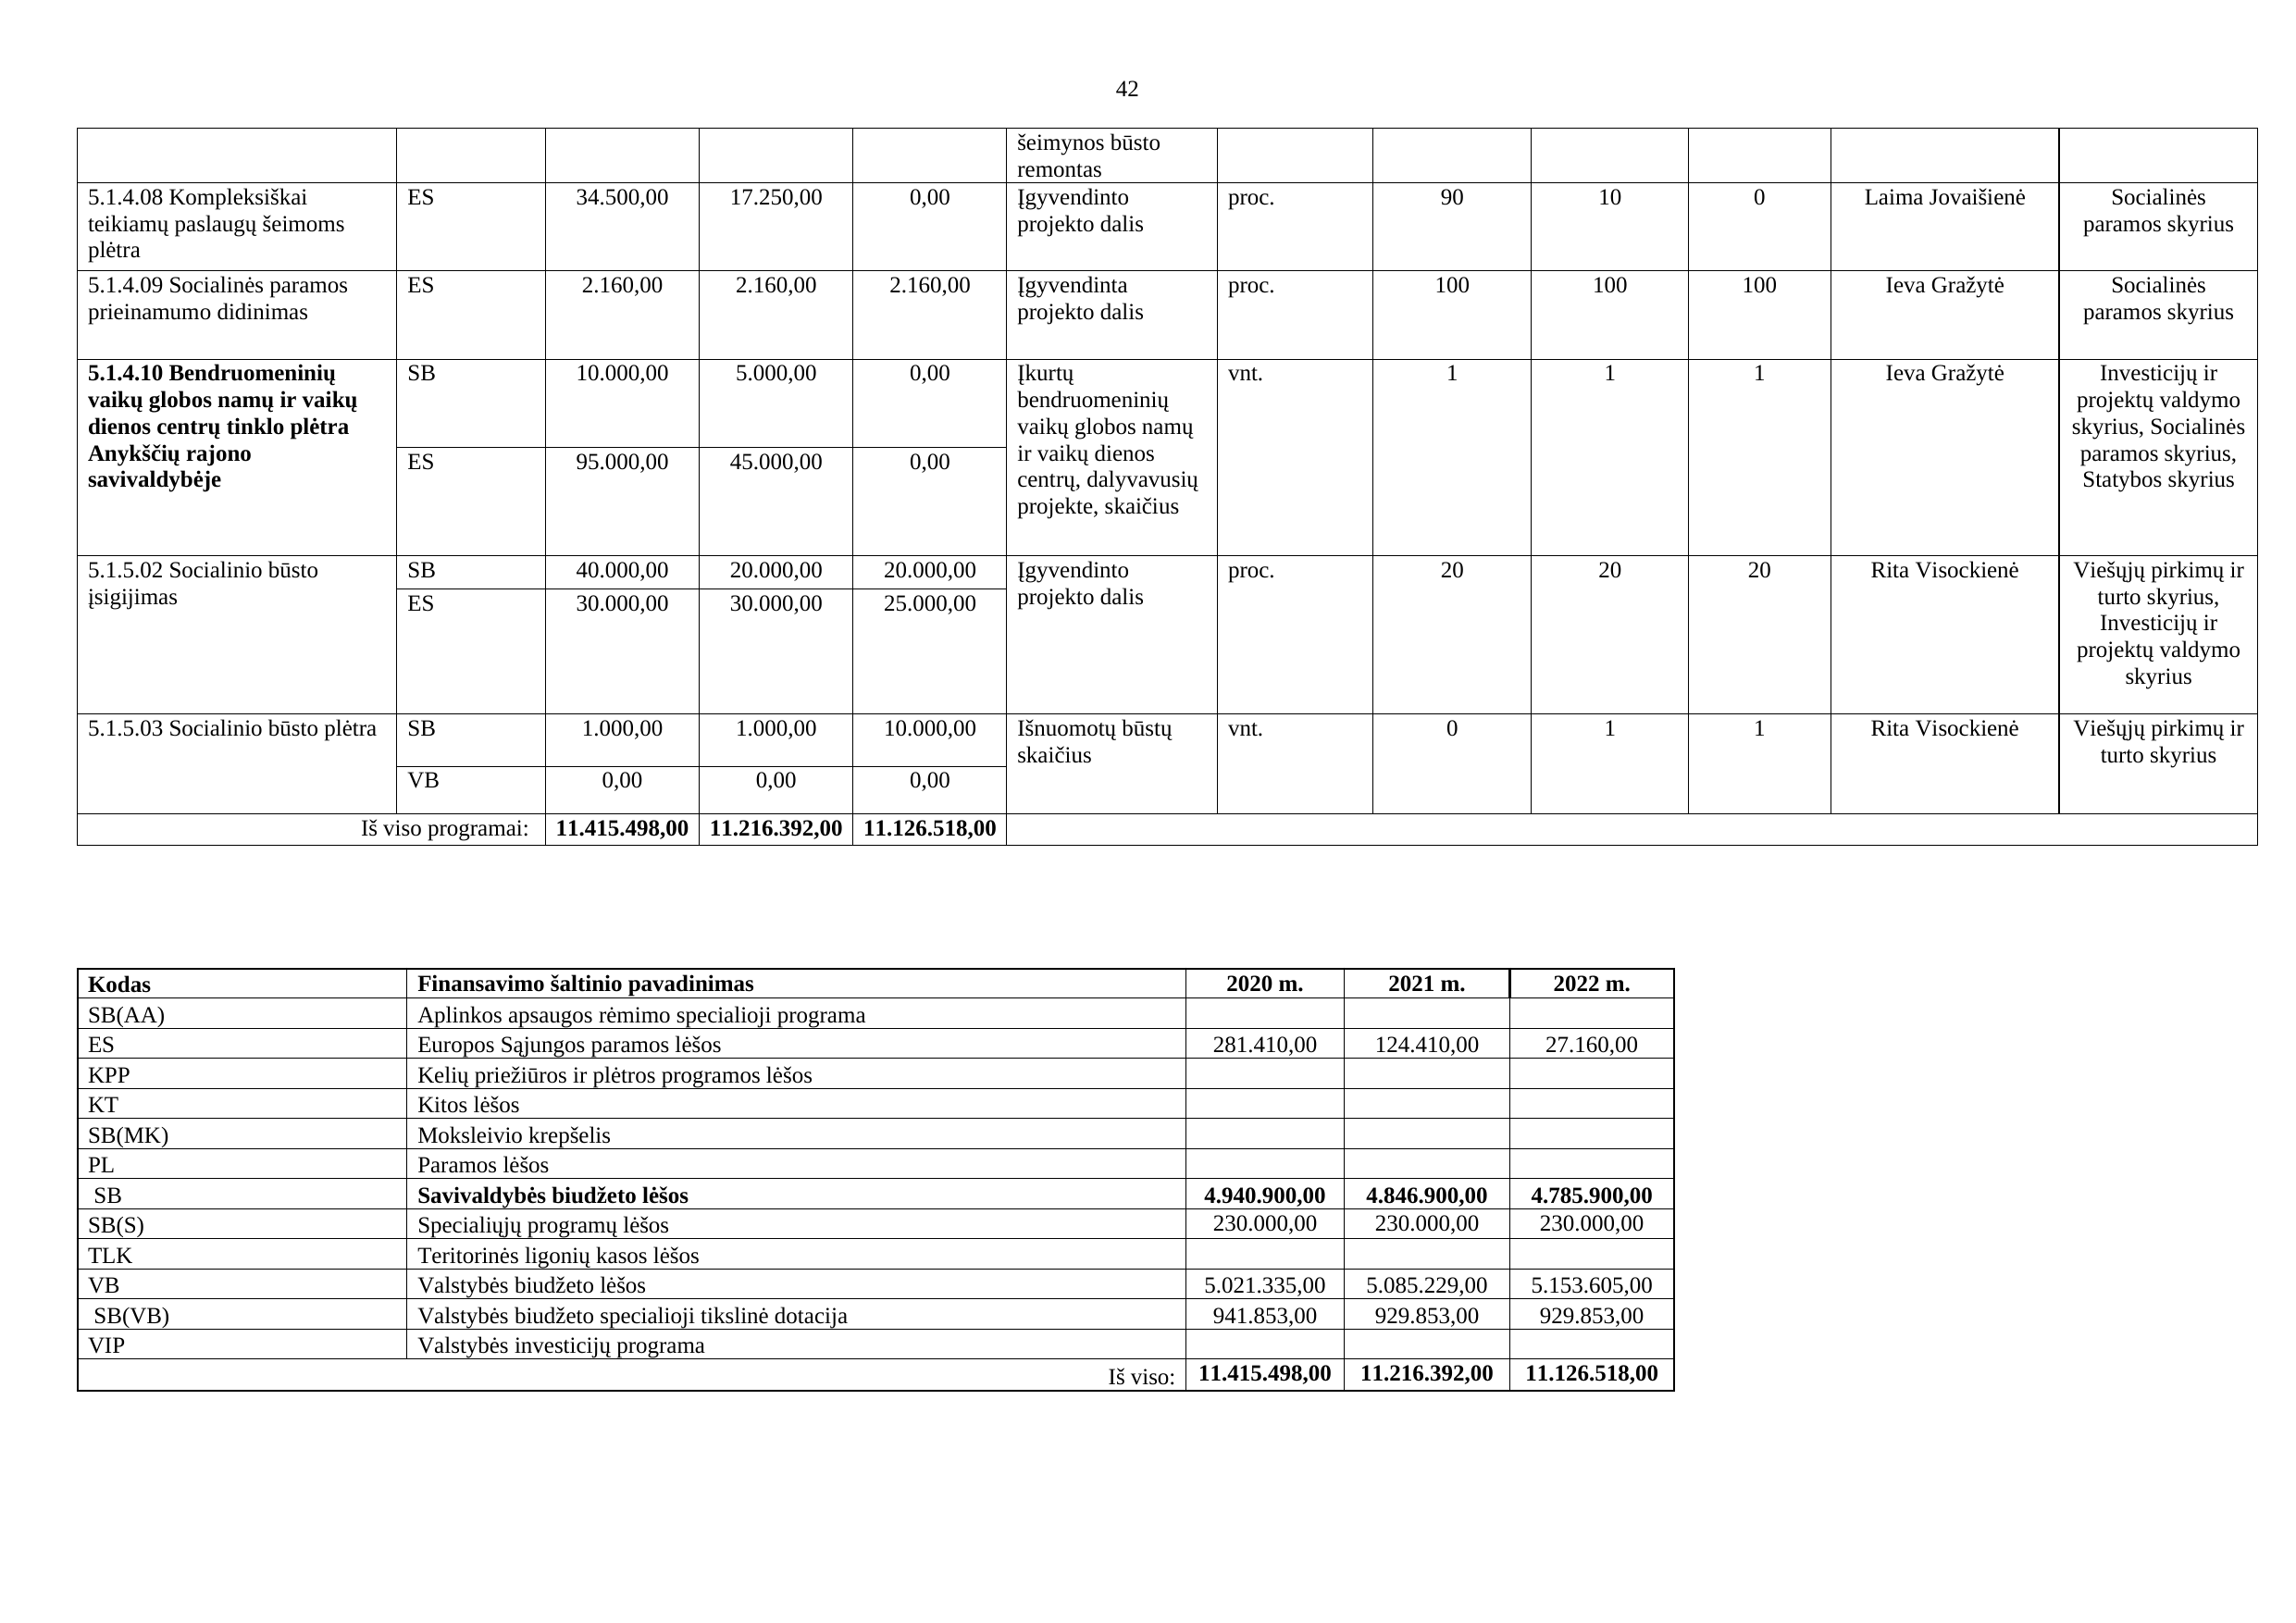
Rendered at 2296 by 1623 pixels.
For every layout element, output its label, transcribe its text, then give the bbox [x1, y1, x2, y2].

table_cell SB [79, 1179, 406, 1208]
table_cell 4.940.900,00 [1186, 1179, 1344, 1208]
table_cell 30.000,00 [546, 589, 699, 713]
table_cell [2060, 129, 2257, 182]
table_cell ES [397, 183, 545, 270]
table_cell 2.160,00 [546, 271, 699, 358]
table_cell 34.500,00 [546, 183, 699, 270]
table_cell 0,00 [853, 767, 1006, 813]
table_cell [1510, 998, 1673, 1028]
table_cell 4.846.900,00 [1345, 1179, 1509, 1208]
table_cell Kelių priežiūros ir plėtros programos lėšos [407, 1059, 1185, 1088]
table_cell 1 [1532, 360, 1688, 555]
table_cell [1007, 814, 2257, 845]
table_cell [1345, 1119, 1509, 1148]
table_cell Viešųjų pirkimų ir turto skyrius, Investicijų ir projektų valdymo skyrius [2060, 556, 2257, 713]
table_cell Viešųjų pirkimų ir turto skyrius [2060, 714, 2257, 813]
table_cell 0,00 [853, 360, 1006, 447]
table_cell SB(AA) [79, 998, 406, 1028]
table_cell ES [79, 1029, 406, 1058]
table_cell 5.000,00 [700, 360, 852, 447]
table_cell Įkurtų bendruomeninių vaikų globos namų ir vaikų dienos centrų, dalyvavusių projekte, skaičius [1007, 360, 1217, 555]
table_cell [1345, 1330, 1509, 1358]
table_cell vnt. [1218, 360, 1372, 555]
table_cell vnt. [1218, 714, 1372, 813]
table_cell 100 [1373, 271, 1531, 358]
table_cell Socialinės paramos skyrius [2060, 271, 2257, 358]
table_cell [1373, 129, 1531, 182]
table_cell [1689, 129, 1831, 182]
table_cell 5.1.4.08 Kompleksiškai teikiamų paslaugų šeimoms plėtra [78, 183, 396, 270]
table_cell SB [397, 360, 545, 447]
table_cell Ieva Gražytė [1831, 271, 2058, 358]
table_cell 27.160,00 [1510, 1029, 1673, 1058]
table_cell [397, 129, 545, 182]
table_cell SB(S) [79, 1209, 406, 1238]
table_cell 0 [1373, 714, 1531, 813]
table_cell Laima Jovaišienė [1831, 183, 2058, 270]
table_cell 5.1.5.02 Socialinio būsto įsigijimas [78, 556, 396, 713]
table_cell 124.410,00 [1345, 1029, 1509, 1058]
table_cell [1345, 1089, 1509, 1118]
table_cell 1 [1689, 360, 1831, 555]
table_cell [1186, 1239, 1344, 1269]
table_cell Įgyvendinta projekto dalis [1007, 271, 1217, 358]
table_cell 11.216.392,00 [1345, 1359, 1509, 1390]
table_cell 941.853,00 [1186, 1299, 1344, 1329]
table_cell proc. [1218, 556, 1372, 713]
table_cell 5.085.229,00 [1345, 1270, 1509, 1298]
table_cell 4.785.900,00 [1510, 1179, 1673, 1208]
table_cell Valstybės investicijų programa [407, 1330, 1185, 1358]
table_cell [1510, 1119, 1673, 1148]
table_cell [700, 129, 852, 182]
table_cell 929.853,00 [1345, 1299, 1509, 1329]
table_cell 5.1.4.09 Socialinės paramos prieinamumo didinimas [78, 271, 396, 358]
table_cell Europos Sąjungos paramos lėšos [407, 1029, 1185, 1058]
table_cell Kitos lėšos [407, 1089, 1185, 1118]
table_cell 10 [1532, 183, 1688, 270]
table_cell 1 [1689, 714, 1831, 813]
table_cell SB [397, 714, 545, 765]
table_cell 0 [1689, 183, 1831, 270]
table_cell 20 [1532, 556, 1688, 713]
table_cell 1.000,00 [700, 714, 852, 765]
table_cell Socialinės paramos skyrius [2060, 183, 2257, 270]
table_header 2020 m. [1186, 970, 1344, 997]
table_cell Iš viso programai: [78, 814, 545, 845]
table_cell 90 [1373, 183, 1531, 270]
table_cell Įgyvendinto projekto dalis [1007, 183, 1217, 270]
table_cell 11.216.392,00 [700, 814, 852, 845]
table_cell [1510, 1239, 1673, 1269]
table_cell Aplinkos apsaugos rėmimo specialioji programa [407, 998, 1185, 1028]
table_cell [853, 129, 1006, 182]
table_cell ES [397, 448, 545, 555]
table_cell 929.853,00 [1510, 1299, 1673, 1329]
table_cell 230.000,00 [1186, 1209, 1344, 1238]
table_cell VIP [79, 1330, 406, 1358]
table_cell [1831, 129, 2058, 182]
table_cell 100 [1689, 271, 1831, 358]
table_cell [1510, 1059, 1673, 1088]
table_cell 2.160,00 [700, 271, 852, 358]
table_cell [1345, 1149, 1509, 1178]
table_cell VB [79, 1270, 406, 1298]
table_cell ES [397, 271, 545, 358]
table_cell 230.000,00 [1345, 1209, 1509, 1238]
table_cell Iš viso: [79, 1359, 1185, 1390]
table_cell 11.415.498,00 [546, 814, 699, 845]
table_cell proc. [1218, 183, 1372, 270]
table_cell 100 [1532, 271, 1688, 358]
table_cell 0,00 [853, 183, 1006, 270]
table_cell SB(MK) [79, 1119, 406, 1148]
table_cell 40.000,00 [546, 556, 699, 588]
table_cell 20.000,00 [700, 556, 852, 588]
table_cell Įgyvendinto projekto dalis [1007, 556, 1217, 713]
table_cell TLK [79, 1239, 406, 1269]
table_header 2021 m. [1345, 970, 1508, 997]
table_cell KT [79, 1089, 406, 1118]
table_cell [1186, 1059, 1344, 1088]
table_cell Rita Visockienė [1831, 714, 2058, 813]
table_cell 10.000,00 [853, 714, 1006, 765]
table_cell Moksleivio krepšelis [407, 1119, 1185, 1148]
table_cell Specialiųjų programų lėšos [407, 1209, 1185, 1238]
table_cell 1 [1532, 714, 1688, 813]
table_cell [1510, 1330, 1673, 1358]
table_cell 0,00 [853, 448, 1006, 555]
table_cell Investicijų ir projektų valdymo skyrius, Socialinės paramos skyrius, Statybos skyrius [2060, 360, 2257, 555]
table_cell 20 [1373, 556, 1531, 713]
table_cell [1186, 1330, 1344, 1358]
table_cell 5.021.335,00 [1186, 1270, 1344, 1298]
table_header Finansavimo šaltinio pavadinimas [407, 970, 1185, 997]
table_cell [1510, 1149, 1673, 1178]
table_cell šeimynos būsto remontas [1007, 129, 1217, 182]
table_cell [1186, 1089, 1344, 1118]
table_cell 11.126.518,00 [1510, 1359, 1673, 1390]
table_cell 5.1.5.03 Socialinio būsto plėtra [78, 714, 396, 813]
table_cell 25.000,00 [853, 589, 1006, 713]
table_cell 0,00 [700, 767, 852, 813]
table_cell 5.1.4.10 Bendruomeninių vaikų globos namų ir vaikų dienos centrų tinklo plėtra Anykščių rajono savivaldybėje [78, 360, 396, 555]
table_cell 20 [1689, 556, 1831, 713]
table_cell [1218, 129, 1372, 182]
table_header Kodas [79, 970, 406, 997]
table_cell Teritorinės ligonių kasos lėšos [407, 1239, 1185, 1269]
table_cell Paramos lėšos [407, 1149, 1185, 1178]
table_cell Ieva Gražytė [1831, 360, 2058, 555]
table_header 2022 m. [1511, 970, 1673, 997]
table_cell proc. [1218, 271, 1372, 358]
table_cell 20.000,00 [853, 556, 1006, 588]
table_cell [1345, 998, 1509, 1028]
table_cell PL [79, 1149, 406, 1178]
table_cell 230.000,00 [1510, 1209, 1673, 1238]
table_cell 11.415.498,00 [1186, 1359, 1344, 1390]
table_cell SB [397, 556, 545, 588]
table_cell [1510, 1089, 1673, 1118]
table_cell VB [397, 767, 545, 813]
table_cell 17.250,00 [700, 183, 852, 270]
table_cell 5.153.605,00 [1510, 1270, 1673, 1298]
table_cell KPP [79, 1059, 406, 1088]
table_cell SB(VB) [79, 1299, 406, 1329]
table_cell ES [397, 589, 545, 713]
table_cell [1532, 129, 1688, 182]
table_cell [1186, 1149, 1344, 1178]
table_cell 11.126.518,00 [853, 814, 1006, 845]
table_cell Išnuomotų būstų skaičius [1007, 714, 1217, 813]
table_cell [1345, 1239, 1509, 1269]
table_cell 281.410,00 [1186, 1029, 1344, 1058]
table_cell 45.000,00 [700, 448, 852, 555]
table_cell [546, 129, 699, 182]
table_cell Valstybės biudžeto lėšos [407, 1270, 1185, 1298]
table_cell Valstybės biudžeto specialioji tikslinė dotacija [407, 1299, 1185, 1329]
table_cell 10.000,00 [546, 360, 699, 447]
table_cell 0,00 [546, 767, 699, 813]
table_cell Rita Visockienė [1831, 556, 2058, 713]
table_cell 95.000,00 [546, 448, 699, 555]
table_cell 1 [1373, 360, 1531, 555]
table_cell [1186, 998, 1344, 1028]
table_cell [1186, 1119, 1344, 1148]
table_cell [78, 129, 396, 182]
table_cell 30.000,00 [700, 589, 852, 713]
table_cell 1.000,00 [546, 714, 699, 765]
table_cell 2.160,00 [853, 271, 1006, 358]
table_cell [1345, 1059, 1509, 1088]
table_cell Savivaldybės biudžeto lėšos [407, 1179, 1185, 1208]
